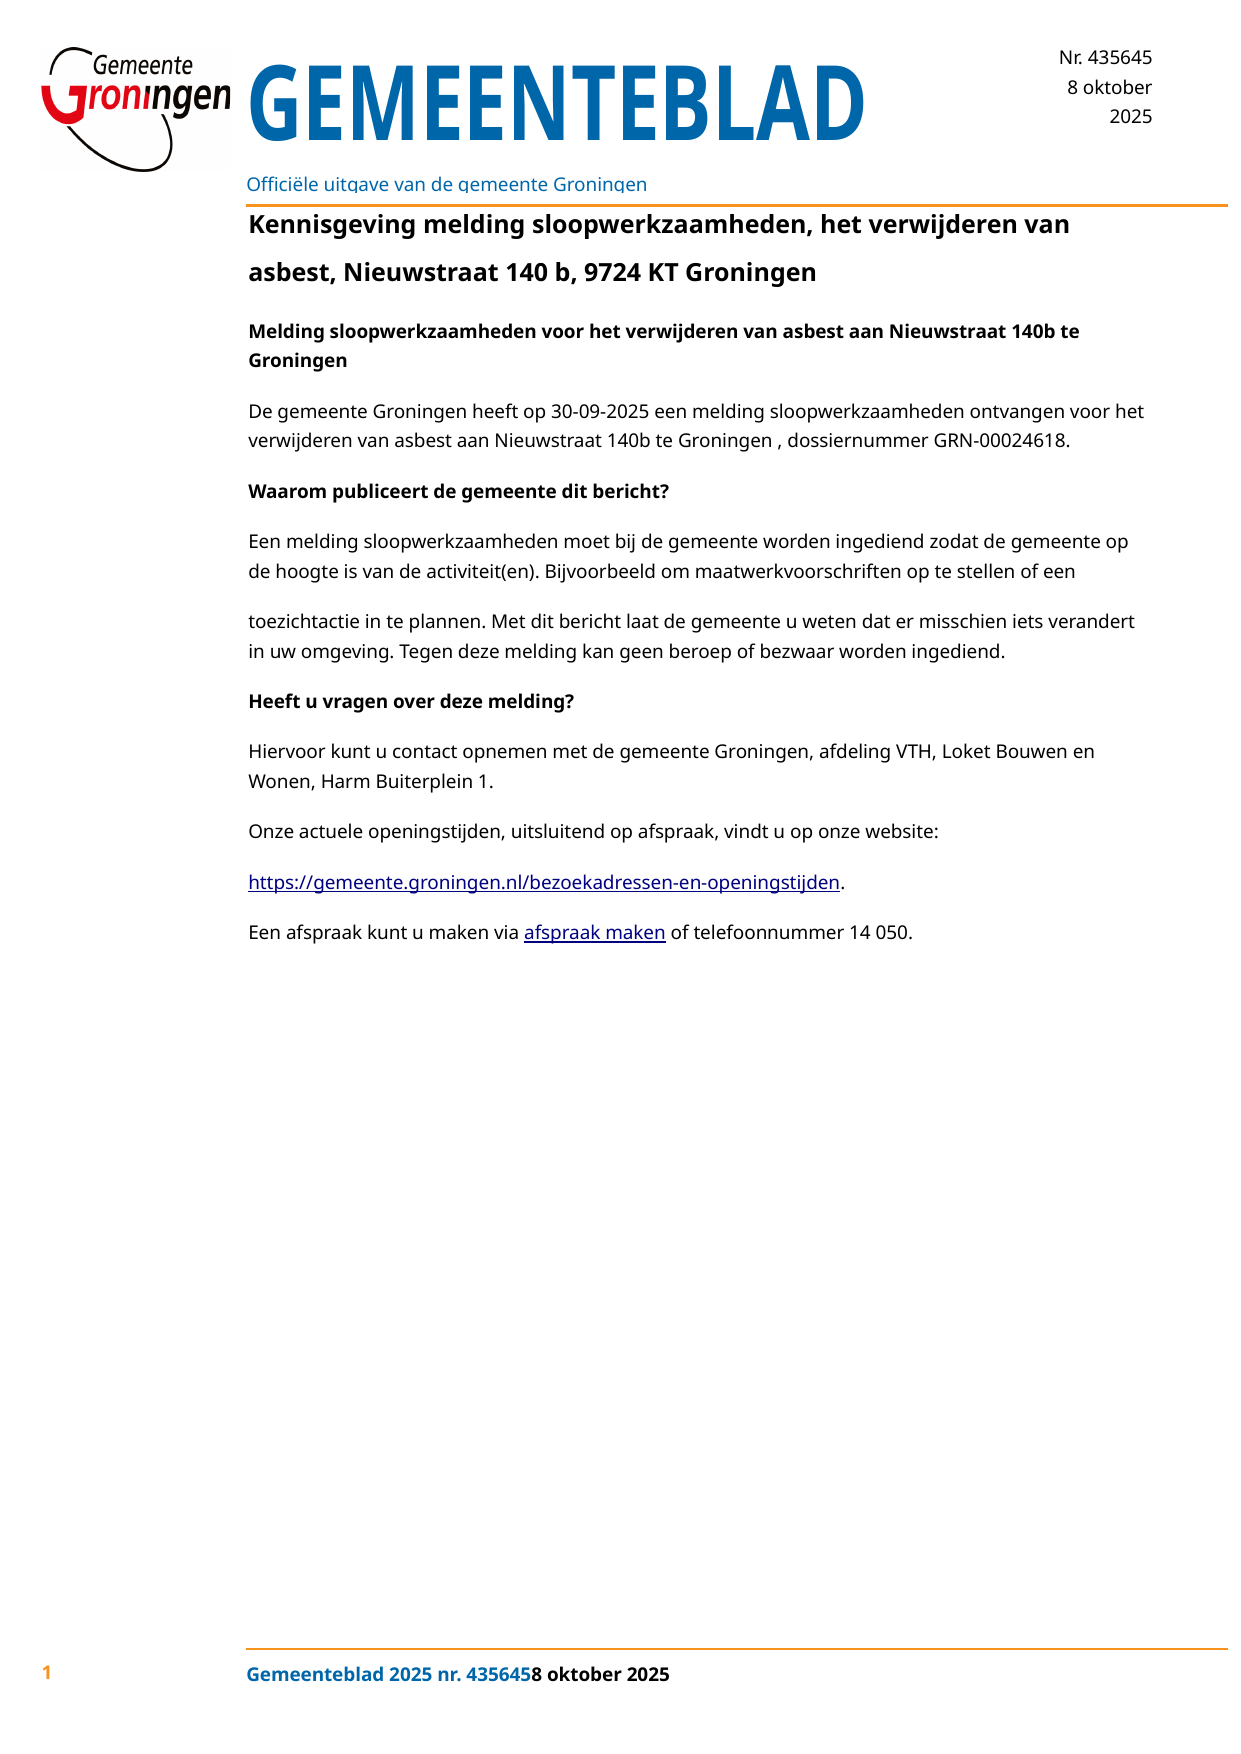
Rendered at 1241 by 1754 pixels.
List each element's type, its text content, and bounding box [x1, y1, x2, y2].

text Kennisgeving melding sloopwerkzaamheden, het verwijderen van asbest, Nieuwstraat 140 b, 9724 KT Groningen [248, 207, 1152, 288]
text Waarom publiceert de gemeente dit bericht? [248, 478, 1152, 504]
text Een afspraak kunt u maken via afspraak maken of telefoonnummer 14 050. [248, 919, 1152, 945]
text toezichtactie in te plannen. Met dit bericht laat de gemeente u weten dat er misschien iets verandert in uw omgeving. Tegen deze melding kan geen beroep of bezwaar worden ingediend. [248, 608, 1152, 664]
text Onze actuele openingstijden, uitsluitend op afspraak, vindt u op onze website: [248, 819, 1152, 844]
text Melding sloopwerkzaamheden voor het verwijderen van asbest aan Nieuwstraat 140b te Groningen [248, 318, 1152, 373]
text Hiervoor kunt u contact opnemen met de gemeente Groningen, afdeling VTH, Loket Bouwen en Wonen, Harm Buiterplein 1. [248, 739, 1152, 794]
text De gemeente Groningen heeft op 30-09-2025 een melding sloopwerkzaamheden ontvangen voor het verwijderen van asbest aan Nieuwstraat 140b te Groningen , dossiernummer GRN-00024618. [248, 398, 1152, 453]
text Een melding sloopwerkzaamheden moet bij de gemeente worden ingediend zodat de gemeente op de hoogte is van de activiteit(en). Bijvoorbeeld om maatwerkvoorschriften op te stellen of een [248, 528, 1152, 584]
text Heeft u vragen over deze melding? [248, 688, 1152, 714]
picture [41, 47, 231, 172]
text https://gemeente.groningen.nl/bezoekadressen-en-openingstijden. [248, 869, 1152, 895]
